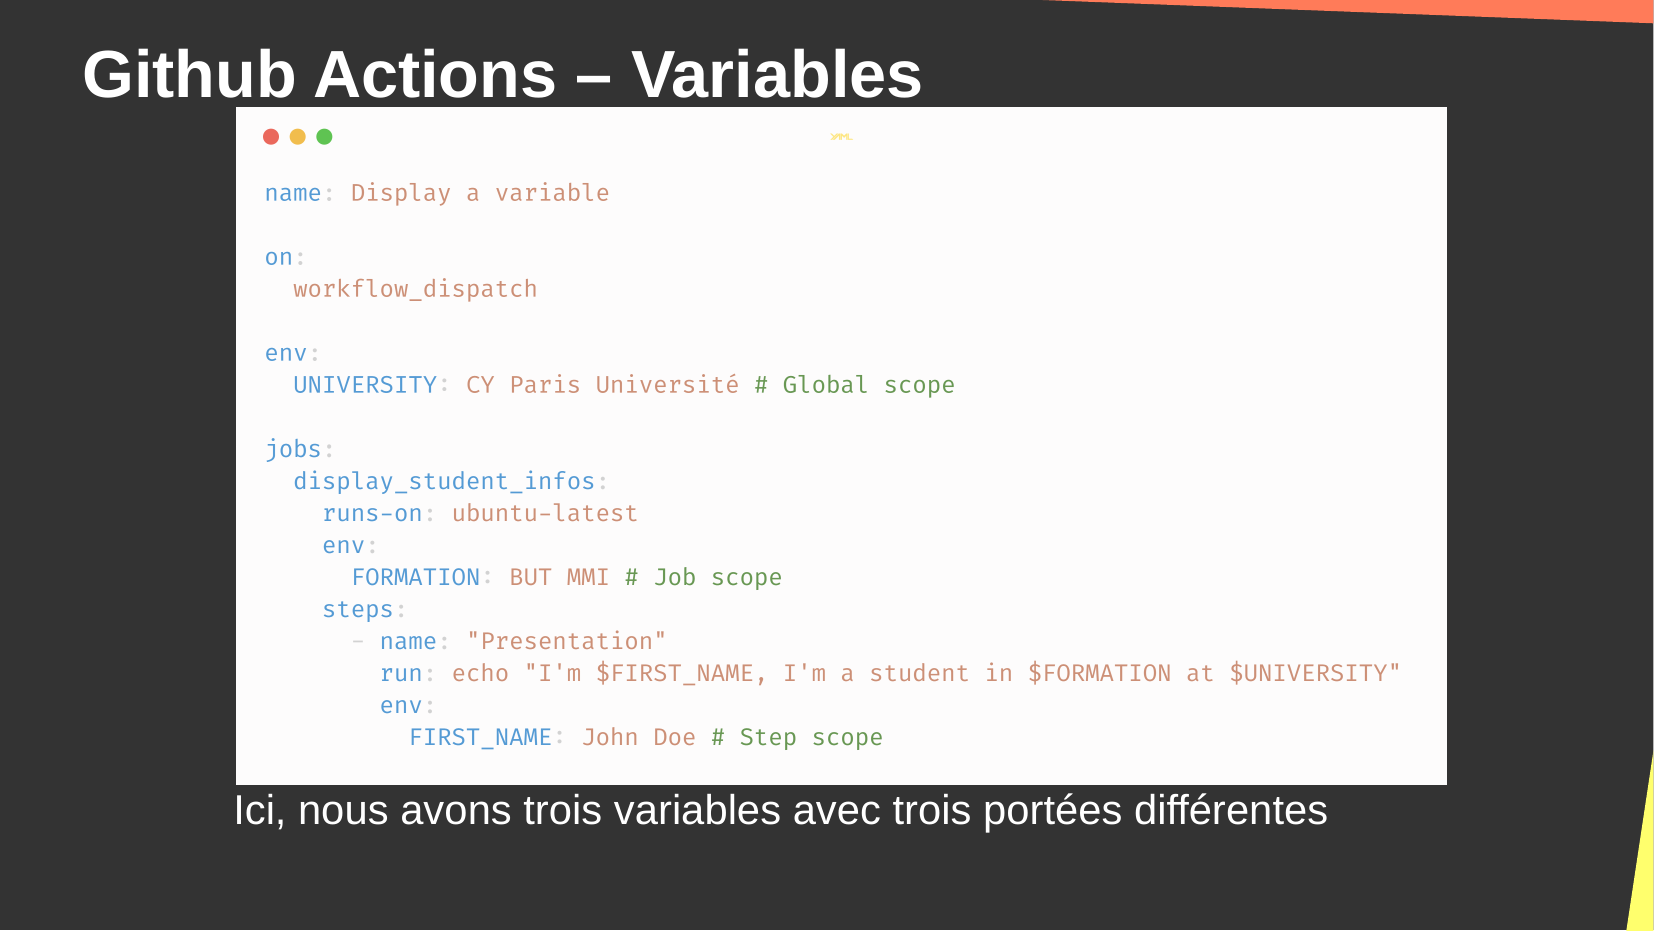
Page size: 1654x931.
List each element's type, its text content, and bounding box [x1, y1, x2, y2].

picture [236, 107, 1447, 785]
text_box [1042, 0, 1654, 24]
title Github Actions – Variables [82, 37, 1489, 113]
text_box Ici, nous avons trois variables avec trois portées différentes [218, 779, 1353, 888]
text_box [1626, 746, 1654, 931]
